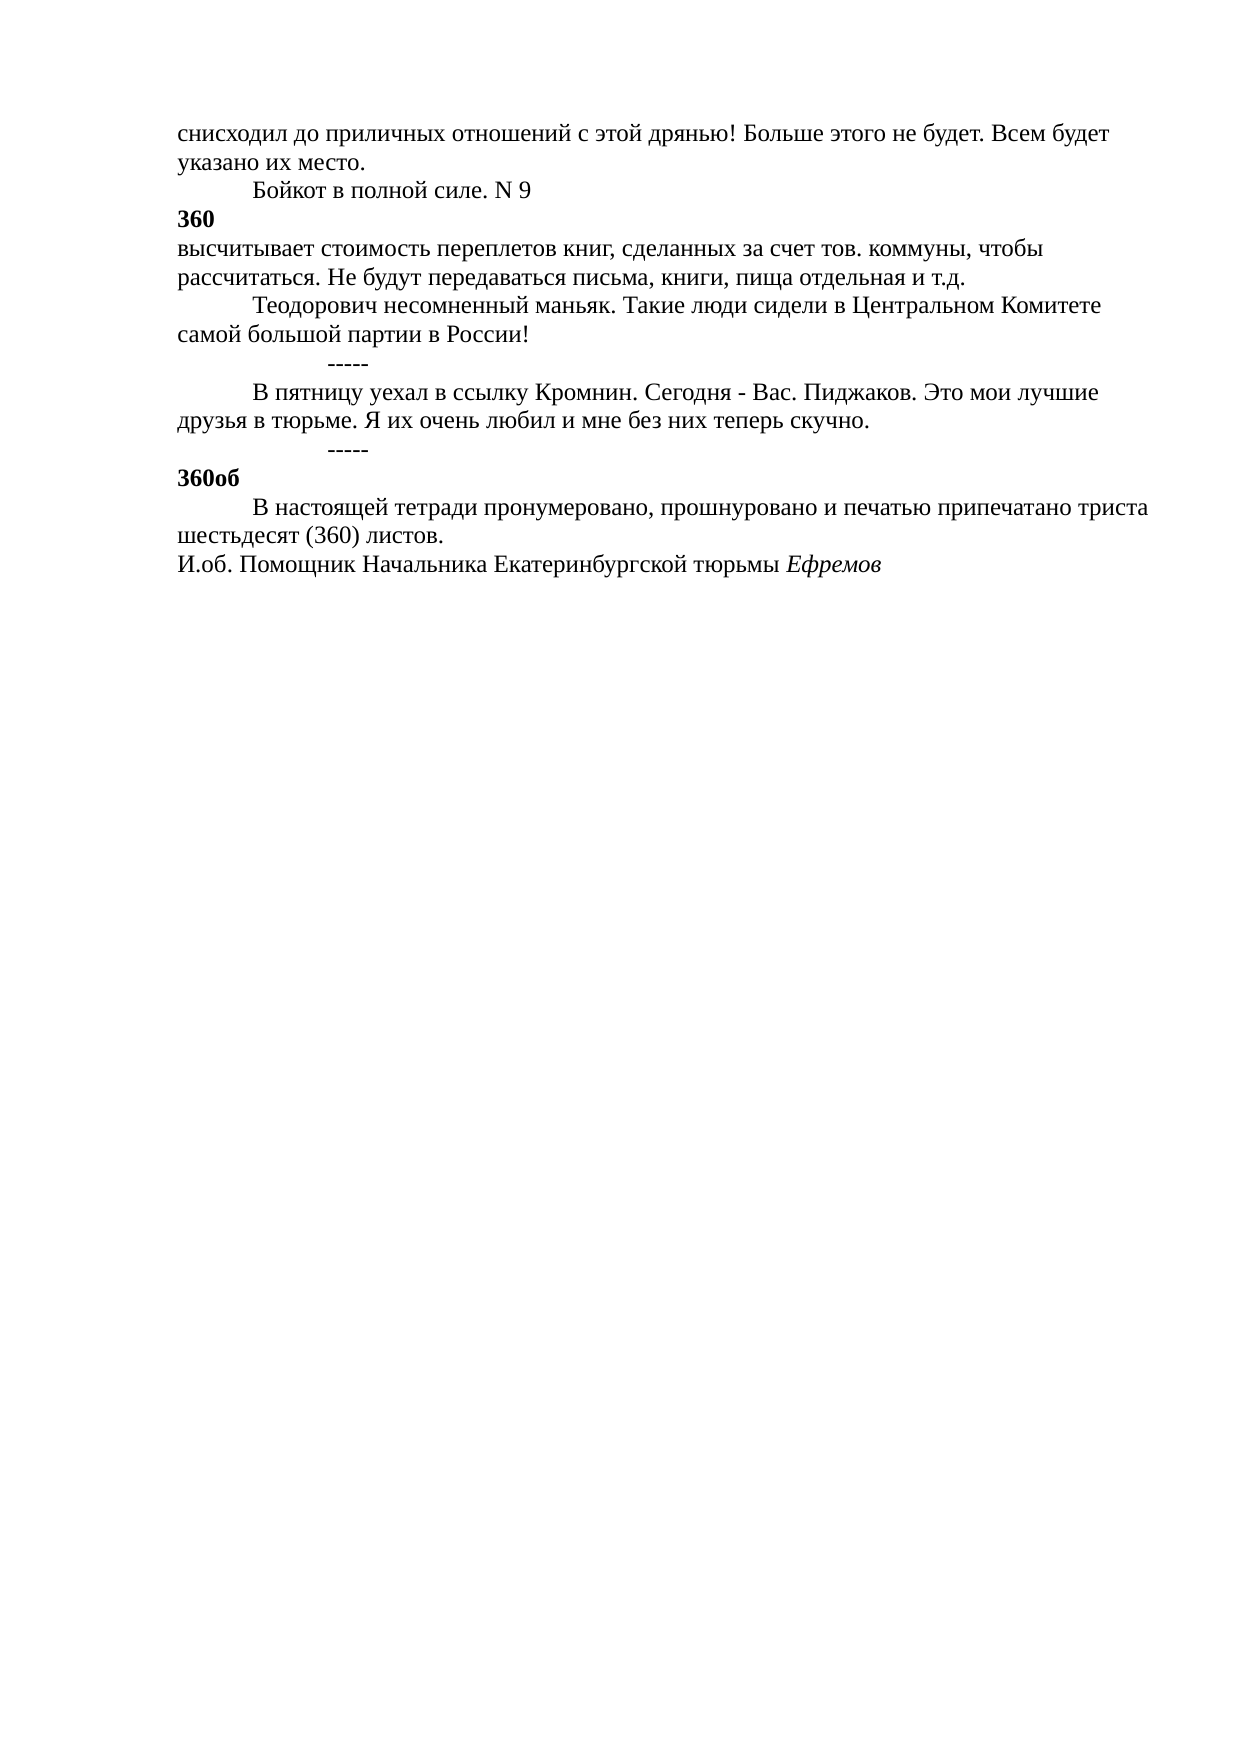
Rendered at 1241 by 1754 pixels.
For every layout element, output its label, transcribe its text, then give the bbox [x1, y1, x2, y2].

text ----- [177, 348, 1152, 377]
text Теодорович несомненный маньяк. Такие люди сидели в Центральном Комитете самой большой партии в России! [177, 291, 1152, 348]
text 360об [177, 463, 1152, 492]
text И.об. Помощник Начальника Екатеринбургской тюрьмы Ефремов [177, 549, 1152, 578]
text Бойкот в полной силе. N 9 [177, 176, 1152, 204]
text В настоящей тетради пронумеровано, прошнуровано и печатью припечатано триста шестьдесят (360) листов. [177, 492, 1152, 549]
text снисходил до приличных отношений с этой дрянью! Больше этого не будет. Всем будет указано их место. [177, 118, 1152, 176]
text 360 [177, 204, 1152, 233]
text высчитывает стоимость переплетов книг, сделанных за счет тов. коммуны, чтобы рассчитаться. Не будут передаваться письма, книги, пища отдельная и т.д. [177, 233, 1152, 291]
text ----- [177, 434, 1152, 463]
text В пятницу уехал в ссылку Кромнин. Сегодня - Вас. Пиджаков. Это мои лучшие друзья в тюрьме. Я их очень любил и мне без них теперь скучно. [177, 377, 1152, 434]
